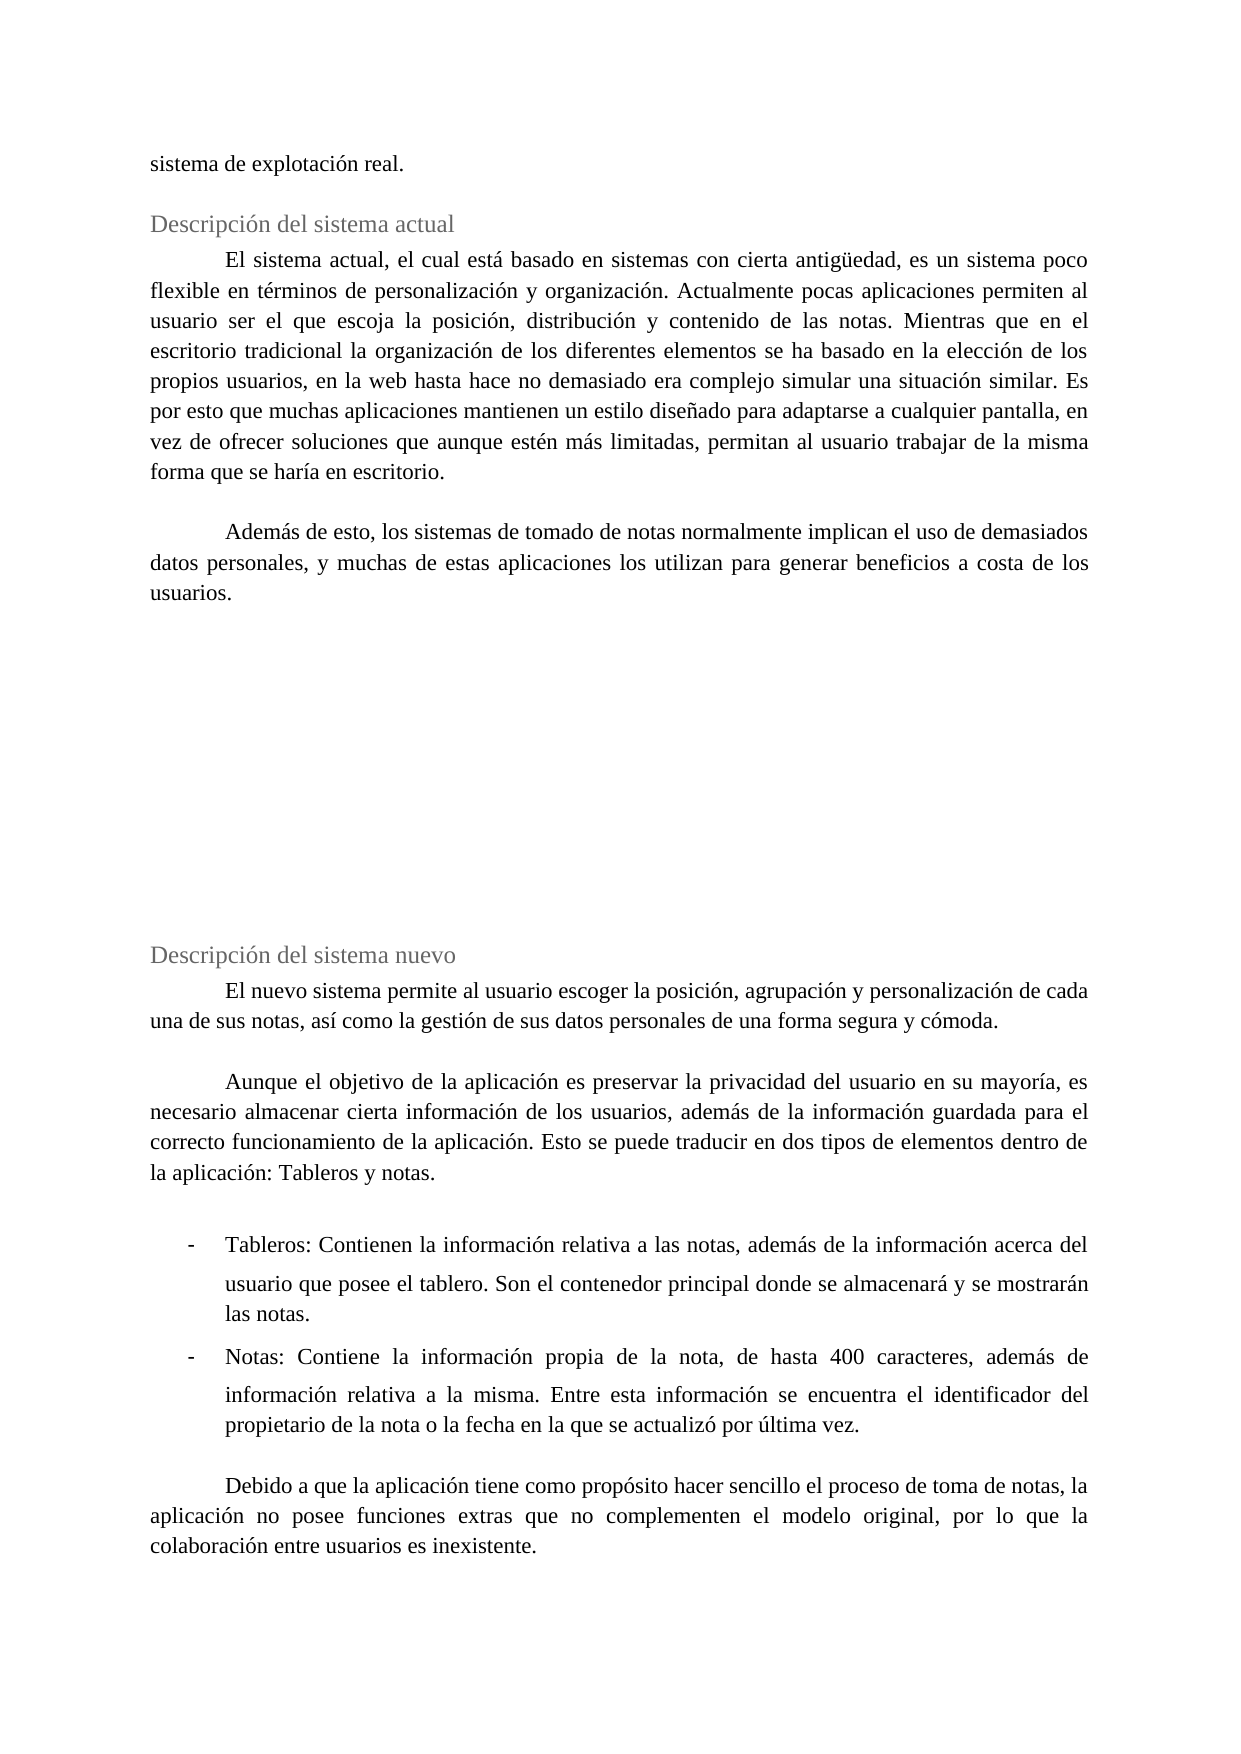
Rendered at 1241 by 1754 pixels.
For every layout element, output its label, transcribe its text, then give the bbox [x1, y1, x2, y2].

list Notas: Contiene la información propia de la nota, de hasta 400 caracteres, además de información relativa a la misma. Entre esta información se encuentra el identificador del propietario de la nota o la fecha en la que se actualizó por última vez. [187, 1330, 1090, 1438]
text Además de esto, los sistemas de tomado de notas normalmente implican el uso de demasiados datos personales, y muchas de estas aplicaciones los utilizan para generar beneficios a costa de los usuarios. [150, 518, 1090, 605]
text El sistema actual, el cual está basado en sistemas con cierta antigüedad, es un sistema poco flexible en términos de personalización y organización. Actualmente pocas aplicaciones permiten al usuario ser el que escoja la posición, distribución y contenido de las notas. Mientras que en el escritorio tradicional la organización de los diferentes elementos se ha basado en la elección de los propios usuarios, en la web hasta hace no demasiado era complejo simular una situación similar. Es por esto que muchas aplicaciones mantienen un estilo diseñado para adaptarse a cualquier pantalla, en vez de ofrecer soluciones que aunque estén más limitadas, permitan al usuario trabajar de la misma forma que se haría en escritorio. [150, 246, 1090, 484]
list Tableros: Contienen la información relativa a las notas, además de la información acerca del usuario que posee el tablero. Son el contenedor principal donde se almacenará y se mostrarán las notas. [187, 1219, 1090, 1326]
text sistema de explotación real. [150, 150, 1090, 176]
subtitle Descripción del sistema nuevo [150, 940, 1090, 969]
text Debido a que la aplicación tiene como propósito hacer sencillo el proceso de toma de notas, la aplicación no posee funciones extras que no complementen el modelo original, por lo que la colaboración entre usuarios es inexistente. [150, 1472, 1090, 1558]
text Aunque el objetivo de la aplicación es preservar la privacidad del usuario en su mayoría, es necesario almacenar cierta información de los usuarios, además de la información guardada para el correcto funcionamiento de la aplicación. Esto se puede traducir en dos tipos de elementos dentro de la aplicación: Tableros y notas. [150, 1068, 1090, 1185]
subtitle Descripción del sistema actual [150, 209, 1090, 238]
text El nuevo sistema permite al usuario escoger la posición, agrupación y personalización de cada una de sus notas, así como la gestión de sus datos personales de una forma segura y cómoda. [150, 977, 1090, 1034]
